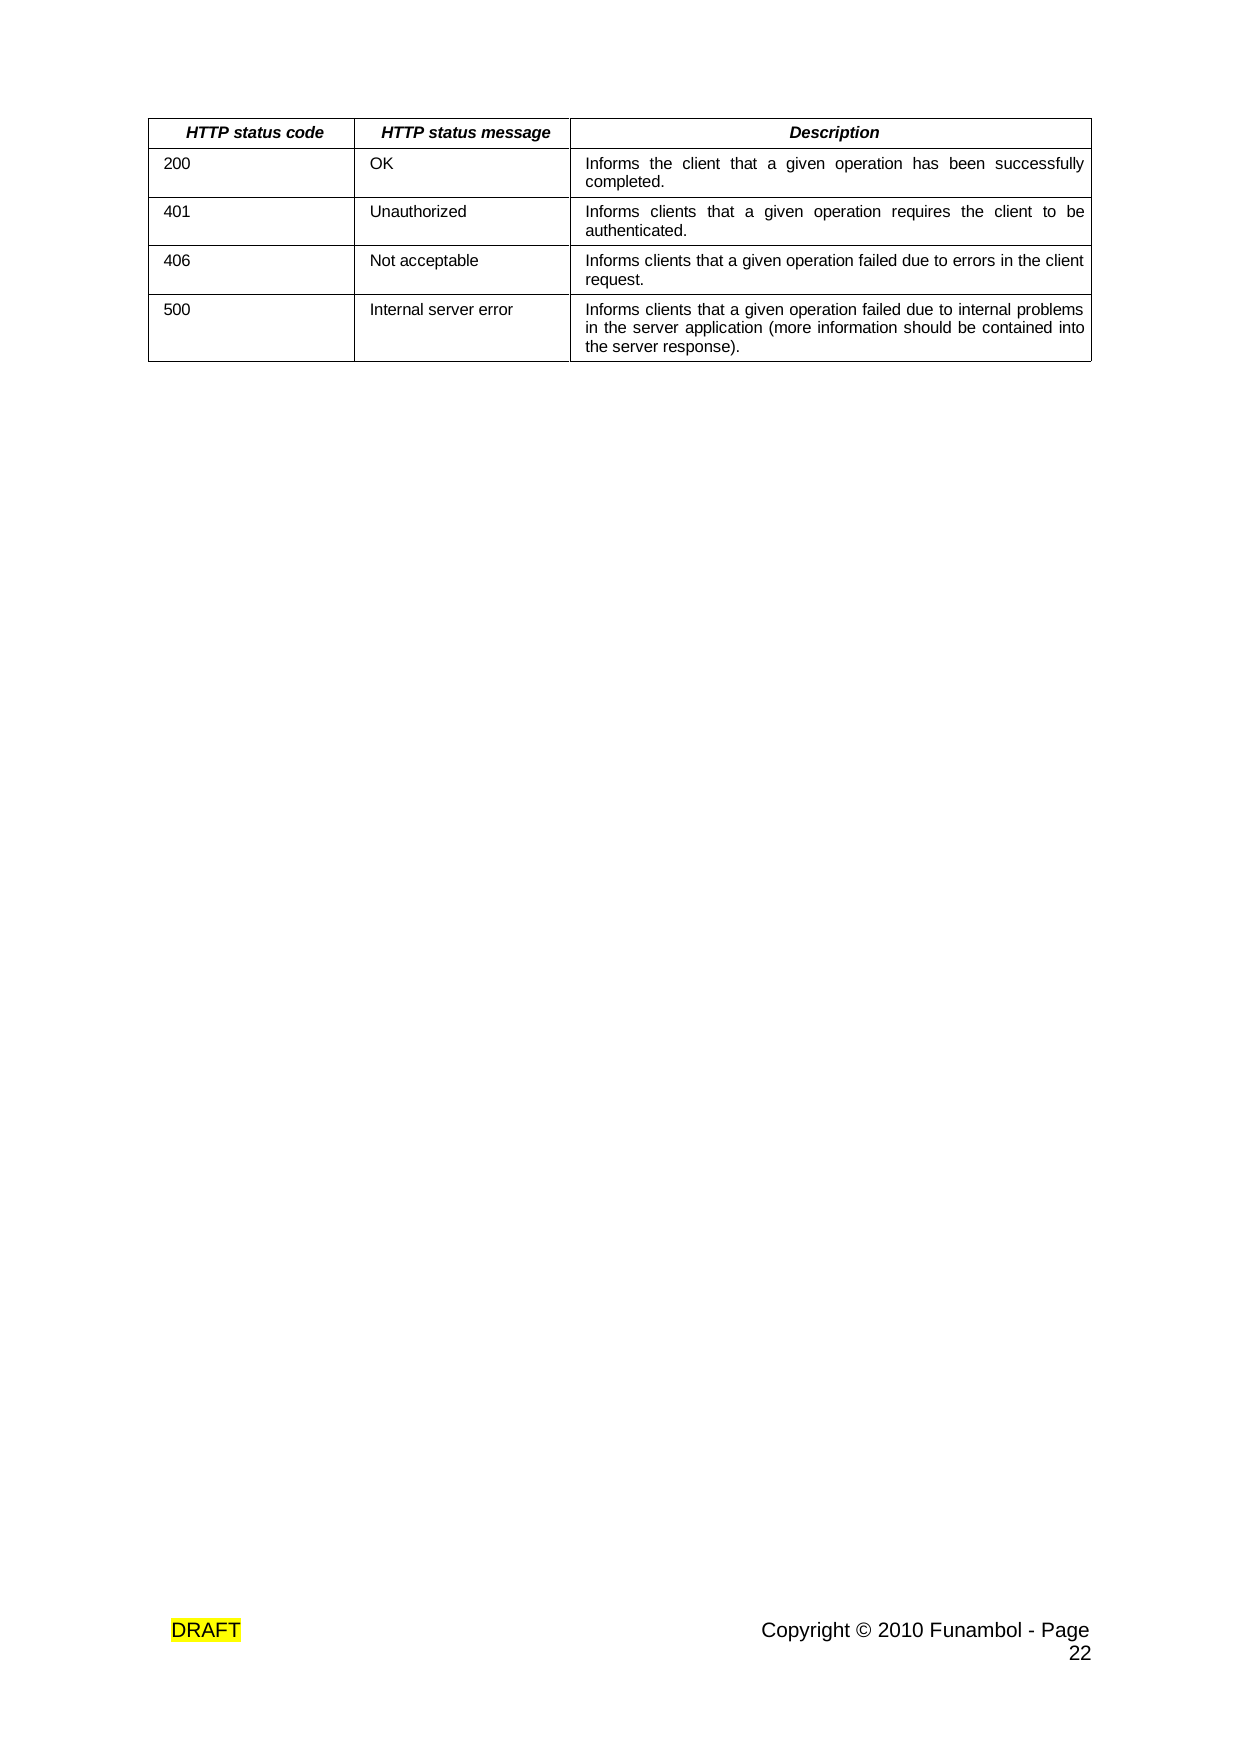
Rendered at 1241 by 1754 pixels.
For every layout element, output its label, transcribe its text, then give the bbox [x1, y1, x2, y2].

table_cell Informs clients that a given operation failed due to errors in the client request. [571, 246, 1091, 294]
table_cell 500 [149, 295, 354, 361]
table_cell OK [355, 149, 569, 197]
table_cell Unauthorized [355, 198, 569, 245]
table_cell Not acceptable [355, 246, 569, 294]
table_cell 200 [149, 149, 354, 197]
table_header HTTP status message [355, 119, 569, 148]
table_cell Informs the client that a given operation has been successfully completed. [571, 149, 1091, 197]
table_cell Informs clients that a given operation requires the client to be authenticated. [571, 198, 1091, 245]
table_cell Informs clients that a given operation failed due to internal problems in the server application (more information should be contained into the server response). [571, 295, 1091, 361]
table_cell 406 [149, 246, 354, 294]
table_header HTTP status code [149, 119, 354, 148]
table_cell Internal server error [355, 295, 569, 361]
table_header Description [571, 119, 1091, 148]
table_cell 401 [149, 198, 354, 245]
